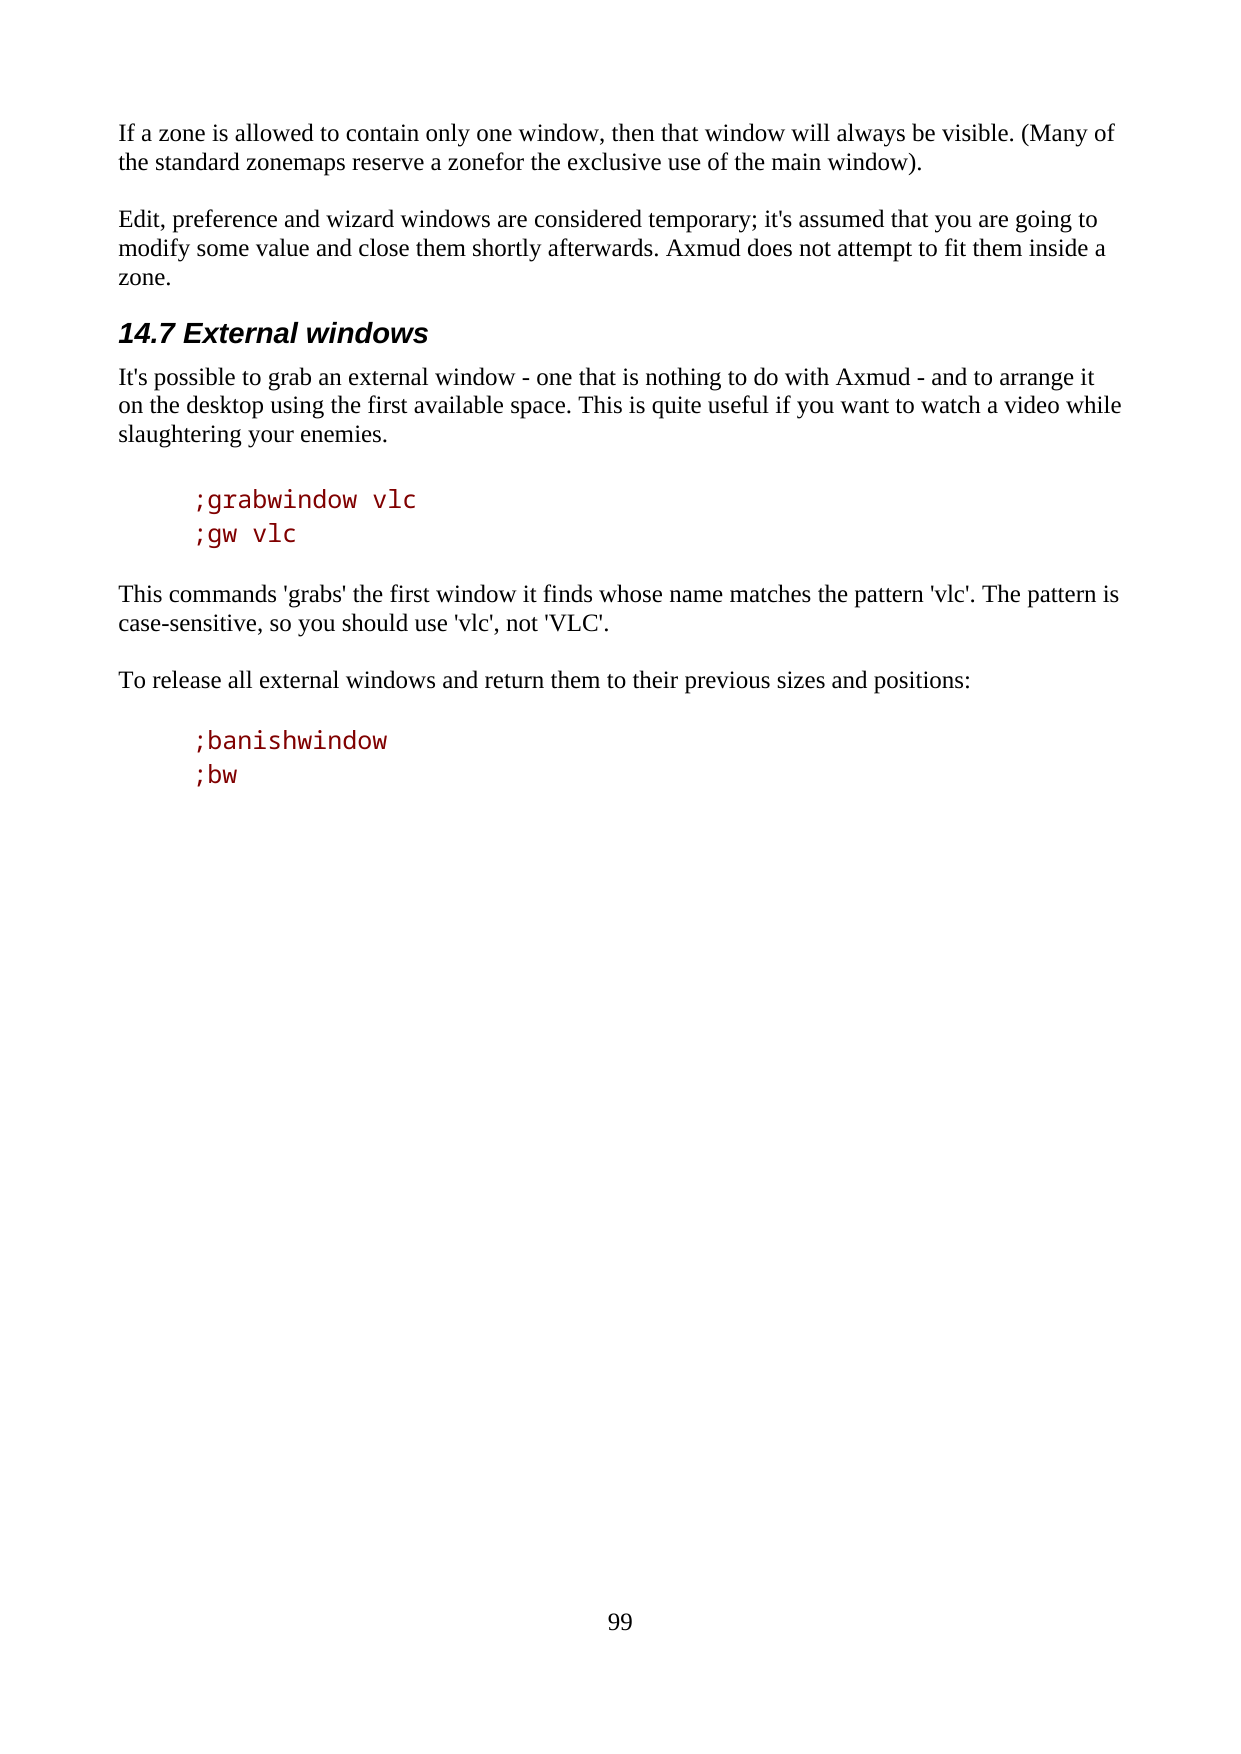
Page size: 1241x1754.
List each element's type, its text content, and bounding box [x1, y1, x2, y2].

text ;grabwindow vlc [118, 482, 1122, 516]
text To release all external windows and return them to their previous sizes and positions: [118, 665, 1122, 694]
text Edit, preference and wizard windows are considered temporary; it's assumed that you are going to modify some value and close them shortly afterwards. Axmud does not attempt to fit them inside a zone. [118, 204, 1122, 291]
text If a zone is allowed to contain only one window, then that window will always be visible. (Many of the standard zonemaps reserve a zonefor the exclusive use of the main window). [118, 118, 1122, 176]
text This commands 'grabs' the first window it finds whose name matches the pattern 'vlc'. The pattern is case-sensitive, so you should use 'vlc', not 'VLC'. [118, 579, 1122, 636]
text ;gw vlc [118, 516, 1122, 550]
text ;banishwindow [118, 723, 1122, 757]
text ;bw [118, 757, 1122, 791]
subtitle 14.7 External windows [118, 316, 1122, 349]
text It's possible to grab an external window - one that is nothing to do with Axmud - and to arrange it on the desktop using the first available space. This is quite useful if you want to watch a video while slaughtering your enemies. [118, 362, 1122, 448]
